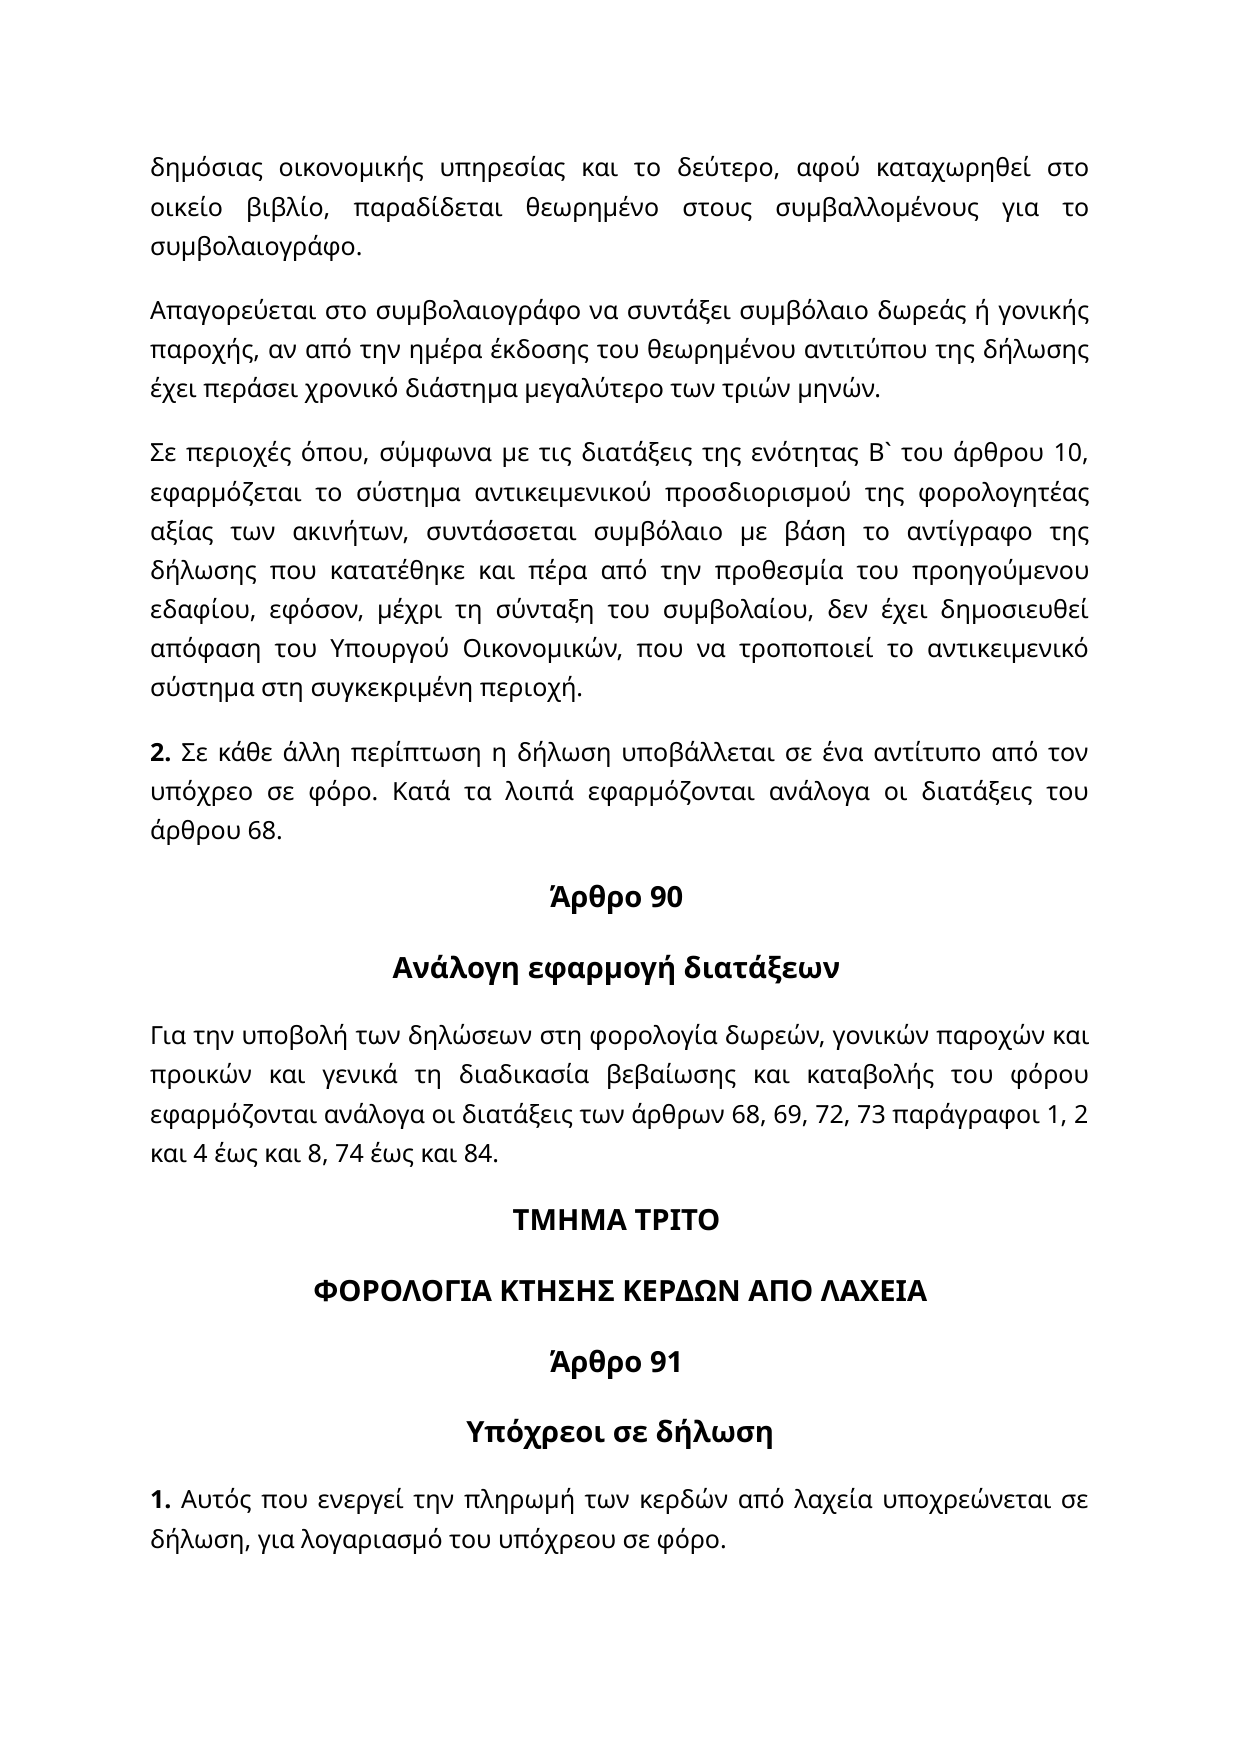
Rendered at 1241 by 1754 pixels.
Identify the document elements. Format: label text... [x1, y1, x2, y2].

subtitle Ανάλογη εφαρμογή διατάξεων [150, 947, 1090, 987]
text Σε περιοχές όπου, σύμφωνα με τις διατάξεις της ενότητας Β` του άρθρου 10, εφαρμόζεται το σύστημα αντικειμενικού προσδιορισμού της φορολογητέας αξίας των ακινήτων, συντάσσεται συμβόλαιο με βάση το αντίγραφο της δήλωσης που κατατέθηκε και πέρα από την προθεσμία του προηγούμενου εδαφίου, εφόσον, μέχρι τη σύνταξη του συμβολαίου, δεν έχει δημοσιευθεί απόφαση του Υπουργού Οικονομικών, που να τροποποιεί το αντικειμενικό σύστημα στη συγκεκριμένη περιοχή. [150, 435, 1090, 704]
text 2. Σε κάθε άλλη περίπτωση η δήλωση υποβάλλεται σε ένα αντίτυπο από τον υπόχρεο σε φόρο. Κατά τα λοιπά εφαρμόζονται ανάλογα οι διατάξεις του άρθρου 68. [150, 734, 1090, 847]
subtitle Άρθρο 91 [150, 1341, 1090, 1381]
text Για την υποβολή των δηλώσεων στη φορολογία δωρεών, γονικών παροχών και προικών και γενικά τη διαδικασία βεβαίωσης και καταβολής του φόρου εφαρμόζονται ανάλογα οι διατάξεις των άρθρων 68, 69, 72, 73 παράγραφοι 1, 2 και 4 έως και 8, 74 έως και 84. [150, 1018, 1090, 1169]
text Απαγορεύεται στο συμβολαιογράφο να συντάξει συμβόλαιο δωρεάς ή γονικής παροχής, αν από την ημέρα έκδοσης του θεωρημένου αντιτύπου της δήλωσης έχει περάσει χρονικό διάστημα μεγαλύτερο των τριών μηνών. [150, 292, 1090, 405]
subtitle ΦΟΡΟΛΟΓΙΑ ΚΤΗΣΗΣ ΚΕΡΔΩΝ ΑΠΟ ΛΑΧΕΙΑ [150, 1270, 1090, 1310]
subtitle Άρθρο 90 [150, 877, 1090, 916]
text δημόσιας οικονομικής υπηρεσίας και το δεύτερο, αφού καταχωρηθεί στο οικείο βιβλίο, παραδίδεται θεωρημένο στους συμβαλλομένους για το συμβολαιογράφο. [150, 150, 1090, 262]
text 1. Αυτός που ενεργεί την πληρωμή των κερδών από λαχεία υποχρεώνεται σε δήλωση, για λογαριασμό του υπόχρεου σε φόρο. [150, 1482, 1090, 1555]
subtitle ΤΜΗΜΑ ΤΡΙΤΟ [150, 1199, 1090, 1239]
subtitle Υπόχρεοι σε δήλωση [150, 1411, 1090, 1451]
